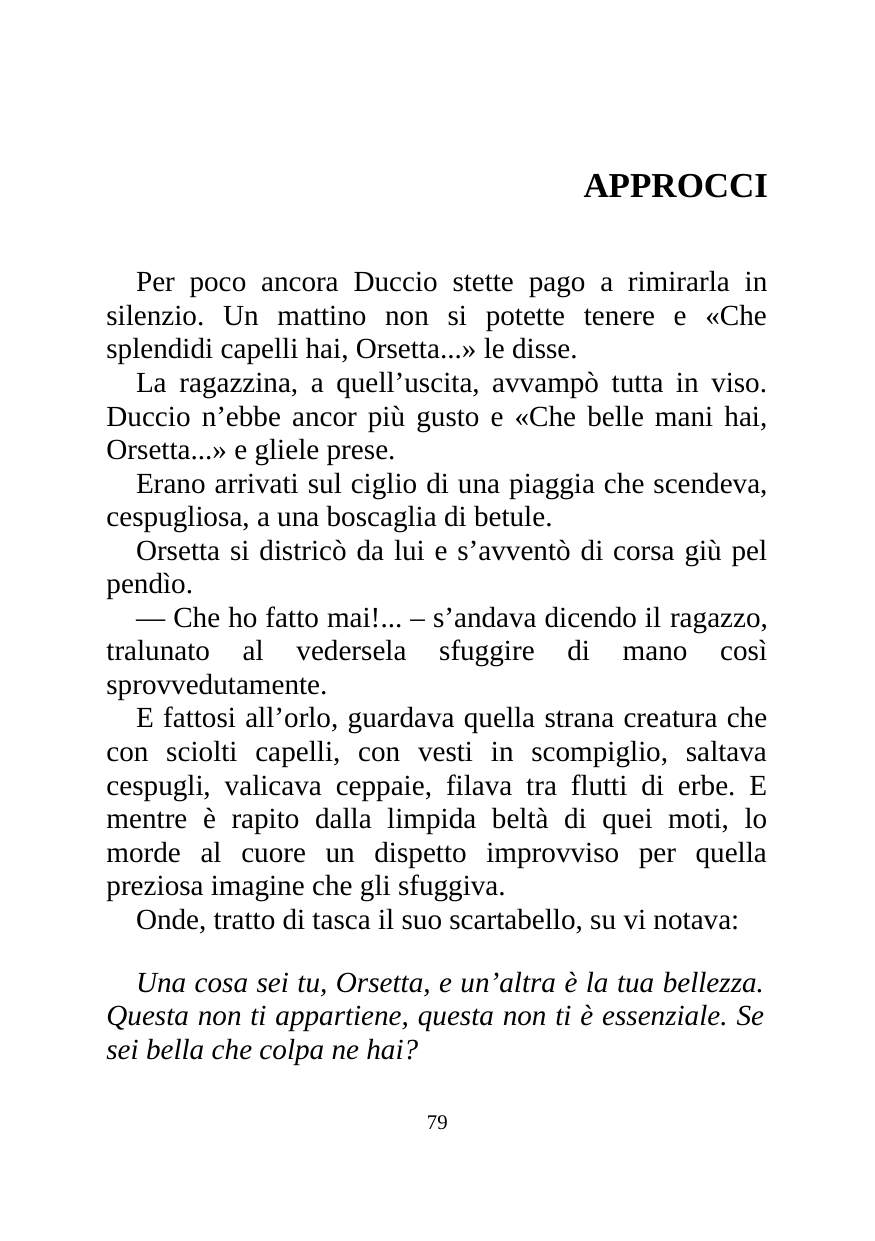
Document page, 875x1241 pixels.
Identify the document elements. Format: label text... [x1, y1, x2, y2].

text La ragazzina, a quell’uscita, avvampò tutta in viso. Duccio n’ebbe ancor più gusto e «Che belle mani hai, Orsetta...» e gliele prese. [106, 365, 768, 466]
text Erano arrivati sul ciglio di una piaggia che scendeva, cespugliosa, a una boscaglia di betule. [106, 466, 768, 533]
text Orsetta si districò da lui e s’avventò di corsa giù pel pendìo. [106, 533, 768, 600]
text Una cosa sei tu, Orsetta, e un’altra è la tua bellezza. Questa non ti appartiene, questa non ti è essenziale. Se sei bella che colpa ne hai? [106, 965, 768, 1066]
text Per poco ancora Duccio stette pago a rimirarla in silenzio. Un mattino non si potette tenere e «Che splendidi capelli hai, Orsetta...» le disse. [106, 264, 768, 365]
text — Che ho fatto mai!... – s’andava dicendo il ragazzo, tralunato al vedersela sfuggire di mano così sprovvedutamente. [106, 600, 768, 701]
text E fattosi all’orlo, guardava quella strana creatura che con sciolti capelli, con vesti in scompiglio, saltava cespugli, valicava ceppaie, filava tra flutti di erbe. E mentre è rapito dalla limpida beltà di quei moti, lo morde al cuore un dispetto improvviso per quella preziosa imagine che gli sfuggiva. [106, 701, 768, 902]
subtitle APPROCCI [106, 165, 768, 206]
text Onde, tratto di tasca il suo scartabello, su vi notava: [106, 902, 768, 935]
